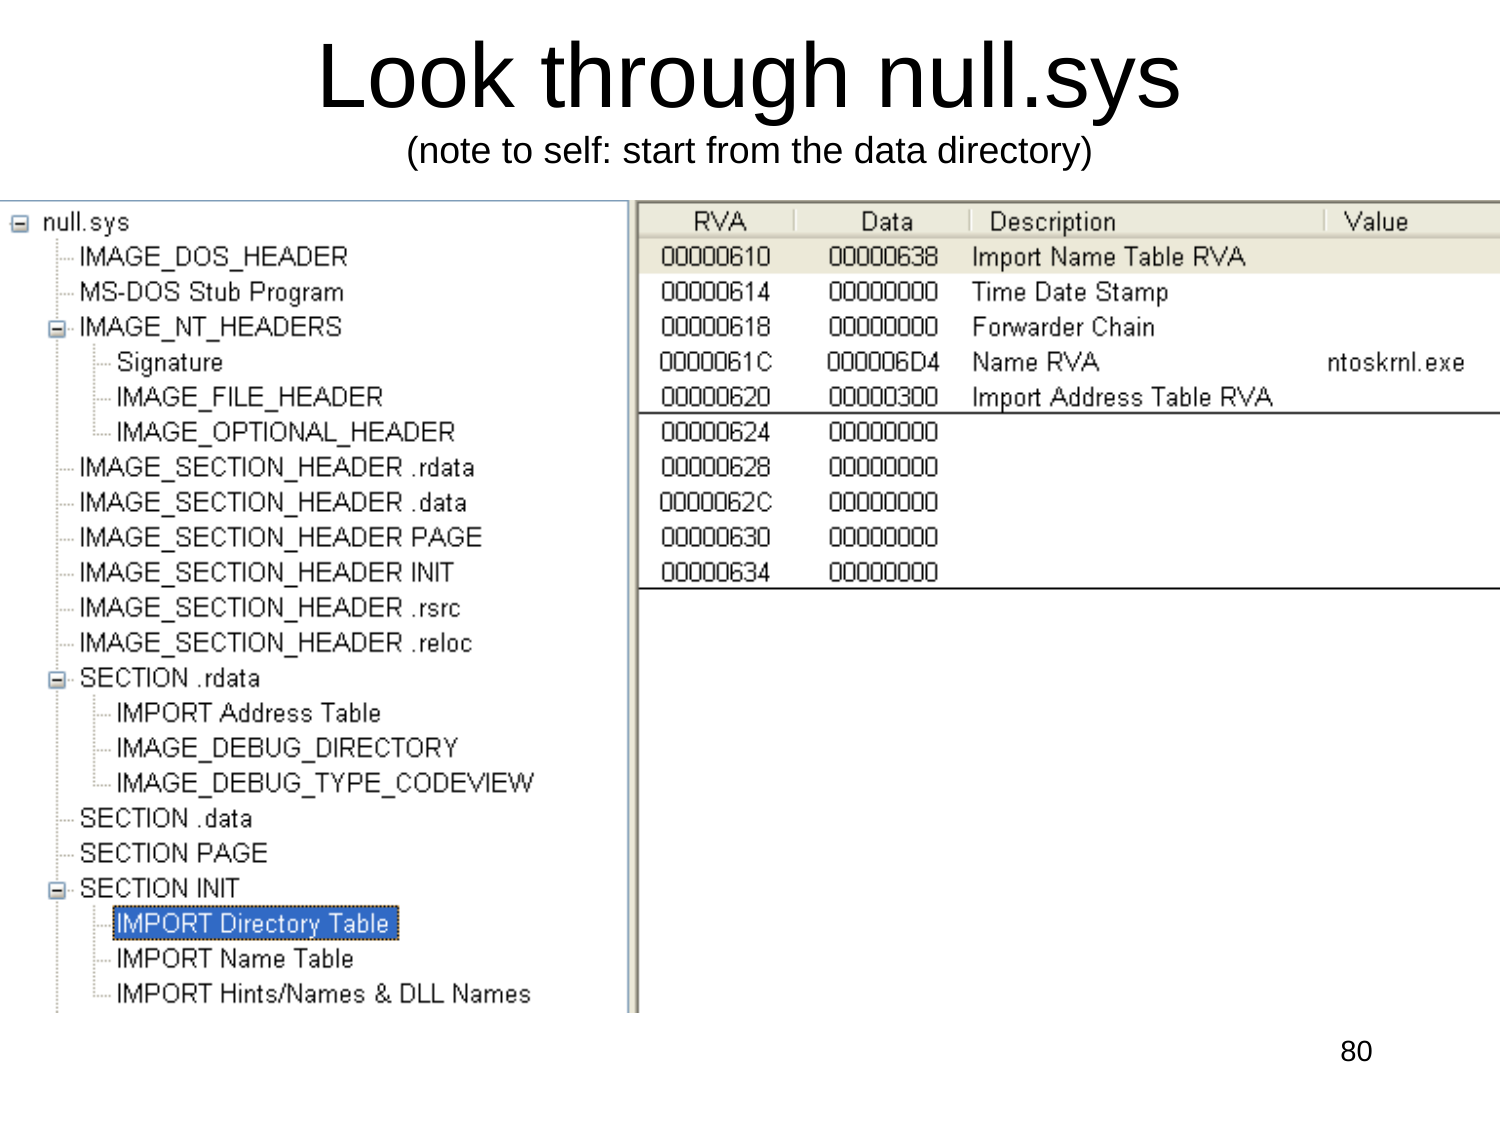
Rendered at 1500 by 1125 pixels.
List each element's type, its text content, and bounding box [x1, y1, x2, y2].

title Look through null.sys (note to self: start from the data directory) [0, 0, 1500, 188]
picture [0, 200, 1500, 1013]
text_box [1074, 1025, 1388, 1101]
